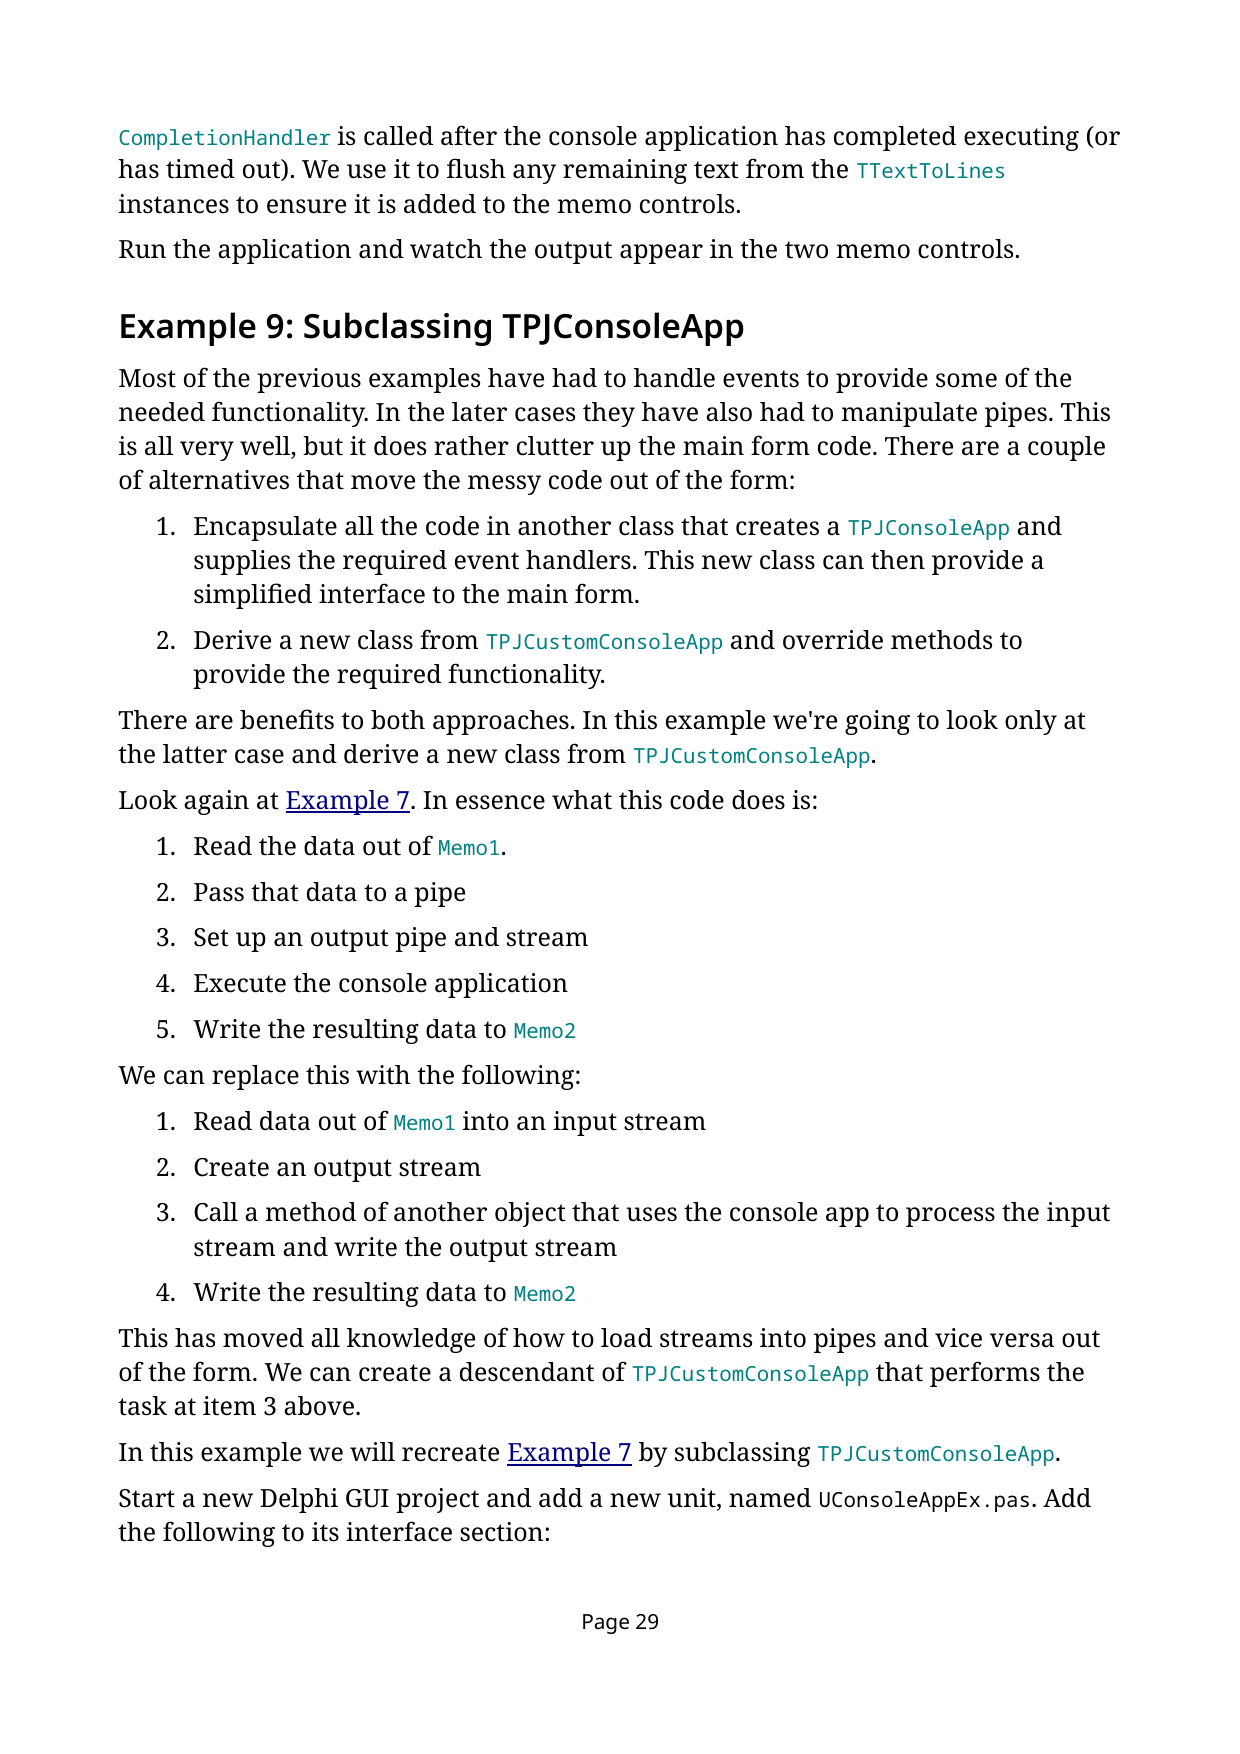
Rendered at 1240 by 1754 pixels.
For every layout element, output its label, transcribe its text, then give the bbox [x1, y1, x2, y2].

text This has moved all knowledge of how to load streams into pipes and vice versa out of the form. We can create a descendant of TPJCustomConsoleApp that performs the task at item 3 above. [118, 1321, 1122, 1423]
list Write the resulting data to Memo2 [156, 1275, 1122, 1309]
text In this example we will recreate Example 7 by subclassing TPJCustomConsoleApp. [118, 1435, 1122, 1469]
list Encapsulate all the code in another class that creates a TPJConsoleApp and supplies the required event handlers. This new class can then provide a simplified interface to the main form. [156, 509, 1122, 611]
list Read data out of Memo1 into an input stream [156, 1103, 1122, 1137]
list Read the data out of Memo1. [156, 828, 1122, 862]
list Write the resulting data to Memo2 [156, 1012, 1122, 1046]
text Look again at Example 7. In essence what this code does is: [118, 783, 1122, 817]
text Start a new Delphi GUI project and add a new unit, named UConsoleAppEx.pas. Add the following to its interface section: [118, 1481, 1122, 1549]
list Call a method of another object that uses the console app to process the input stream and write the output stream [156, 1195, 1122, 1263]
text Run the application and watch the output appear in the two memo controls. [118, 232, 1122, 266]
list Pass that data to a pipe [156, 874, 1122, 908]
list Execute the console application [156, 966, 1122, 1000]
subtitle Example 9: Subclassing TPJConsoleApp [118, 303, 1122, 348]
text There are benefits to both approaches. In this example we're going to look only at the latter case and derive a new class from TPJCustomConsoleApp. [118, 703, 1122, 771]
text Most of the previous examples have had to handle events to provide some of the needed functionality. In the later cases they have also had to manipulate pipes. This is all very well, but it does rather clutter up the main form code. There are a couple of alternatives that move the messy code out of the form: [118, 361, 1122, 497]
text We can replace this with the following: [118, 1058, 1122, 1092]
text CompletionHandler is called after the console application has completed executing (or has timed out). We use it to flush any remaining text from the TTextToLines instances to ensure it is added to the memo controls. [118, 118, 1122, 220]
list Derive a new class from TPJCustomConsoleApp and override methods to provide the required functionality. [156, 623, 1122, 691]
list Set up an output pipe and stream [156, 920, 1122, 954]
list Create an output stream [156, 1149, 1122, 1183]
